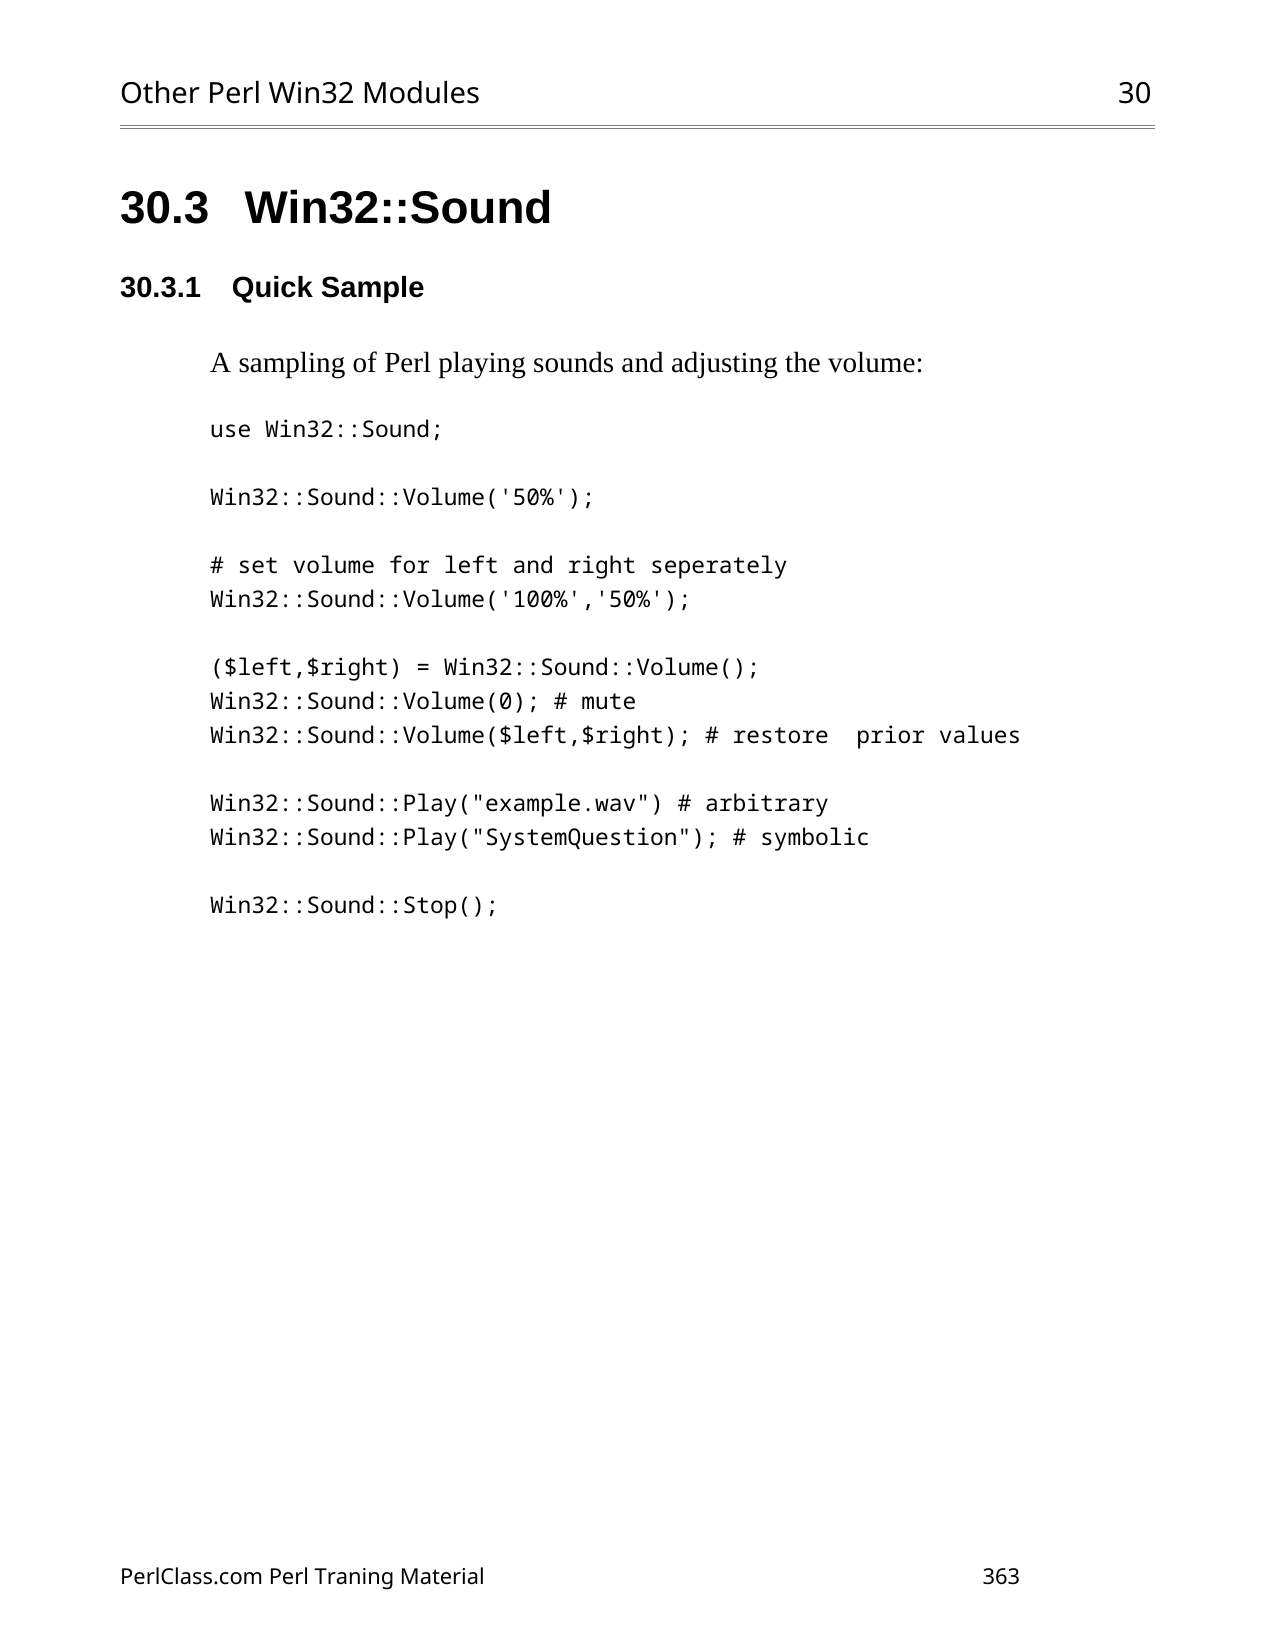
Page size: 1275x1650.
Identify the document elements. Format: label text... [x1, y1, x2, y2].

text Win32::Sound::Play("SystemQuestion"); # symbolic [210, 820, 1155, 852]
text Win32::Sound::Volume('50%'); [210, 480, 1155, 513]
subtitle Quick Sample [120, 271, 1155, 304]
text Win32::Sound::Play("example.wav") # arbitrary [210, 786, 1155, 818]
text # set volume for left and right seperately [210, 548, 1155, 581]
text ($left,$right) = Win32::Sound::Volume(); [210, 650, 1155, 682]
text Win32::Sound::Volume('100%','50%'); [210, 582, 1155, 614]
subtitle Win32::Sound [120, 182, 1155, 233]
text Win32::Sound::Volume(0); # mute [210, 684, 1155, 716]
text Win32::Sound::Stop(); [210, 888, 1155, 920]
text use Win32::Sound; [210, 412, 1155, 445]
text A sampling of Perl playing sounds and adjusting the volume: [210, 346, 1155, 378]
text Win32::Sound::Volume($left,$right); # restore prior values [210, 718, 1155, 750]
